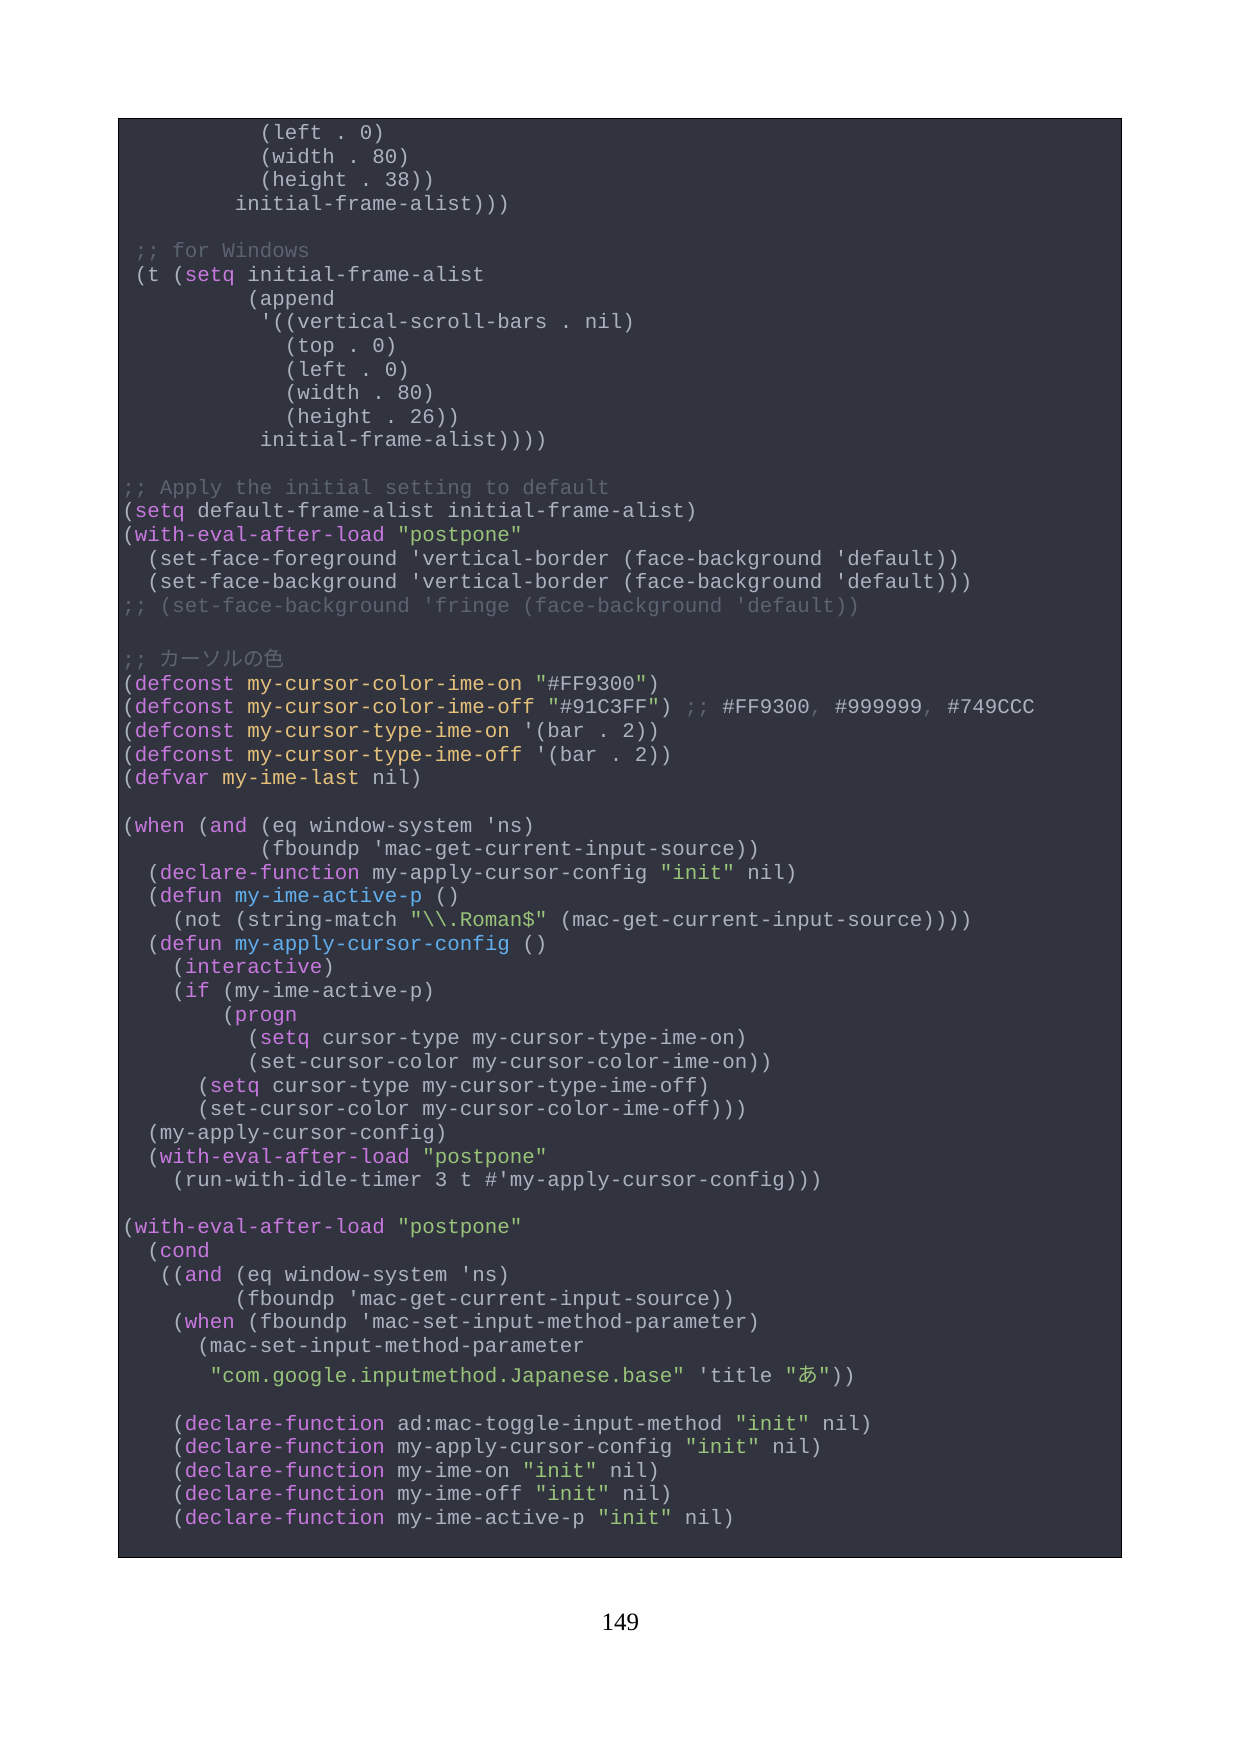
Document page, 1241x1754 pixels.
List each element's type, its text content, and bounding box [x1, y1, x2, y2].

text (declare-function my-ime-on "init" nil) [119, 1456, 1121, 1479]
text "com.google.inputmethod.Japanese.base" 'title "あ")) [119, 1354, 1121, 1385]
text (t (setq initial-frame-alist [119, 260, 1121, 284]
text ;; for Windows [119, 236, 1121, 260]
text (with-eval-after-load "postpone" [119, 1142, 1121, 1165]
text (when (and (eq window-system 'ns) [119, 811, 1121, 834]
text (mac-set-input-method-parameter [119, 1331, 1121, 1354]
text initial-frame-alist))) [119, 189, 1121, 213]
text (defvar my-ime-last nil) [119, 763, 1121, 787]
text (set-cursor-color my-cursor-color-ime-off))) [119, 1094, 1121, 1118]
text (height . 26)) [119, 402, 1121, 426]
text ((and (eq window-system 'ns) [119, 1260, 1121, 1283]
text (width . 80) [119, 378, 1121, 402]
text (set-face-foreground 'vertical-border (face-background 'default)) [119, 544, 1121, 567]
text (run-with-idle-timer 3 t #'my-apply-cursor-config))) [119, 1165, 1121, 1189]
text (setq cursor-type my-cursor-type-ime-off) [119, 1071, 1121, 1094]
text (interactive) [119, 952, 1121, 976]
text '((vertical-scroll-bars . nil) [119, 307, 1121, 331]
text (fboundp 'mac-get-current-input-source)) [119, 1283, 1121, 1307]
text (left . 0) [119, 119, 1121, 142]
text (defconst my-cursor-color-ime-on "#FF9300") [119, 669, 1121, 692]
text (set-face-background 'vertical-border (face-background 'default))) [119, 567, 1121, 591]
text (set-cursor-color my-cursor-color-ime-on)) [119, 1047, 1121, 1071]
text (setq default-frame-alist initial-frame-alist) [119, 496, 1121, 520]
text (progn [119, 1000, 1121, 1023]
text (setq cursor-type my-cursor-type-ime-on) [119, 1023, 1121, 1047]
text (declare-function my-ime-active-p "init" nil) [119, 1503, 1121, 1527]
text (defconst my-cursor-type-ime-on '(bar . 2)) [119, 716, 1121, 740]
text (declare-function ad:mac-toggle-input-method "init" nil) [119, 1408, 1121, 1432]
text (defconst my-cursor-color-ime-off "#91C3FF") ;; #FF9300, #999999, #749CCC [119, 692, 1121, 716]
text (defconst my-cursor-type-ime-off '(bar . 2)) [119, 740, 1121, 763]
text (left . 0) [119, 354, 1121, 378]
text (append [119, 284, 1121, 307]
text ;; Apply the initial setting to default [119, 473, 1121, 496]
text (height . 38)) [119, 165, 1121, 189]
text initial-frame-alist)))) [119, 426, 1121, 449]
text (declare-function my-apply-cursor-config "init" nil) [119, 858, 1121, 882]
text (with-eval-after-load "postpone" [119, 1213, 1121, 1236]
text (fboundp 'mac-get-current-input-source)) [119, 834, 1121, 858]
text (width . 80) [119, 142, 1121, 165]
text (declare-function my-apply-cursor-config "init" nil) [119, 1432, 1121, 1456]
text (if (my-ime-active-p) [119, 976, 1121, 1000]
text ;; (set-face-background 'fringe (face-background 'default)) [119, 591, 1121, 615]
text (not (string-match "\\.Roman$" (mac-get-current-input-source)))) [119, 905, 1121, 929]
text ;; カーソルの色 [119, 638, 1121, 669]
text (with-eval-after-load "postpone" [119, 520, 1121, 544]
text (defun my-apply-cursor-config () [119, 929, 1121, 952]
text (cond [119, 1236, 1121, 1260]
text (top . 0) [119, 331, 1121, 354]
text (defun my-ime-active-p () [119, 882, 1121, 905]
text (when (fboundp 'mac-set-input-method-parameter) [119, 1307, 1121, 1331]
text (my-apply-cursor-config) [119, 1118, 1121, 1142]
text (declare-function my-ime-off "init" nil) [119, 1479, 1121, 1503]
